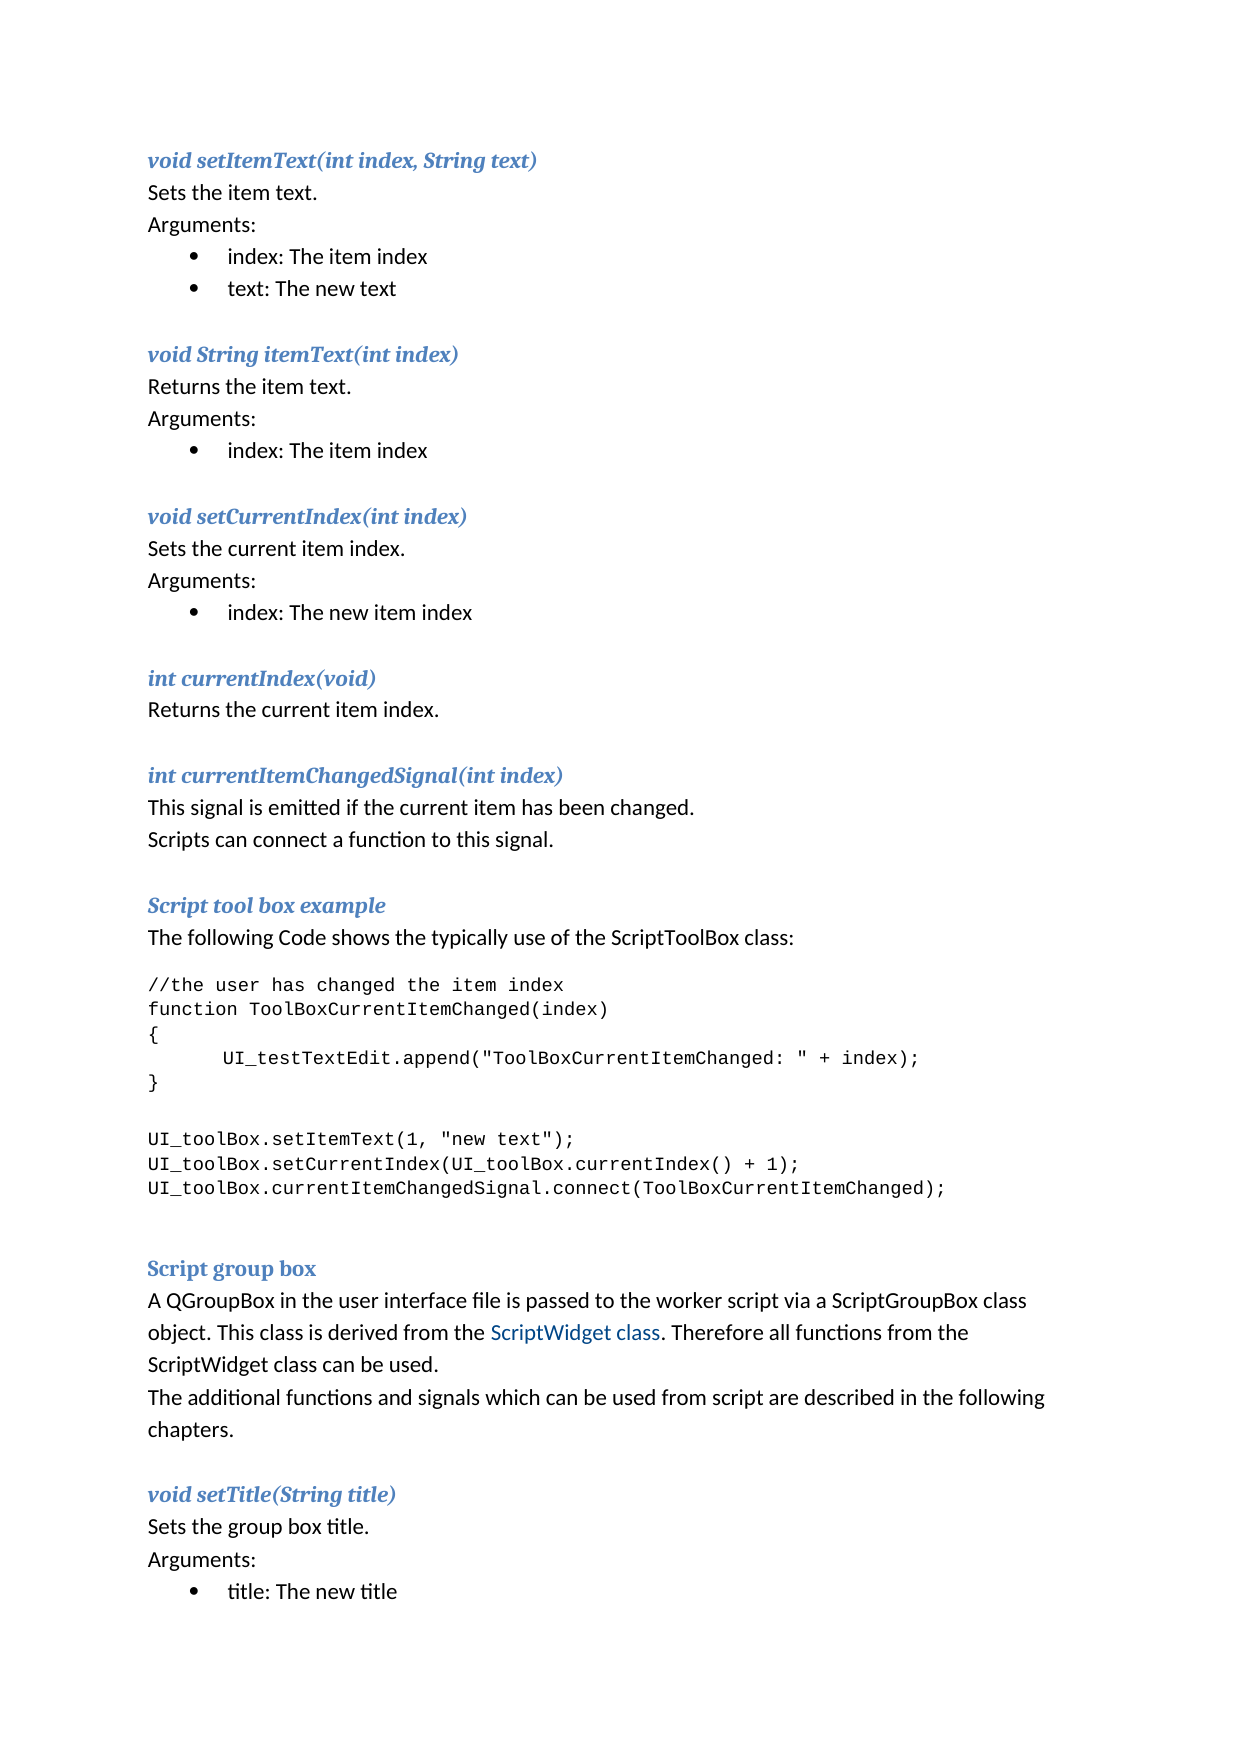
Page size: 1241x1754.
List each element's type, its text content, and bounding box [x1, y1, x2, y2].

subtitle int currentItemChangedSignal(int index) [148, 763, 1093, 789]
list index: The item index [190, 242, 1093, 270]
text UI_toolBox.currentItemChangedSignal.connect(ToolBoxCurrentItemChanged); [148, 1179, 1093, 1200]
list index: The item index [190, 436, 1093, 464]
text Sets the group box title. [148, 1512, 1093, 1541]
list title: The new title [190, 1577, 1093, 1605]
subtitle Script group box [148, 1256, 1093, 1282]
text Arguments: [148, 210, 1093, 238]
text UI_toolBox.setCurrentIndex(UI_toolBox.currentIndex() + 1); [148, 1154, 1093, 1176]
text The additional functions and signals which can be used from script are described in the following chapters. [148, 1383, 1093, 1443]
text function ToolBoxCurrentItemChanged(index) [148, 1000, 1093, 1021]
text Arguments: [148, 1545, 1093, 1573]
list index: The new item index [190, 598, 1093, 626]
text Scripts can connect a function to this signal. [148, 825, 1093, 853]
subtitle void setTitle(String title) [148, 1482, 1093, 1509]
text Sets the item text. [148, 178, 1093, 206]
text The following Code shows the typically use of the ScriptToolBox class: [148, 923, 1093, 951]
text { [148, 1024, 1093, 1046]
subtitle int currentIndex(void) [148, 665, 1093, 692]
list text: The new text [190, 274, 1093, 302]
text Arguments: [148, 404, 1093, 432]
text A QGroupBox in the user interface file is passed to the worker script via a ScriptGroupBox class object. This class is derived from the ScriptWidget class. Therefore all functions from the ScriptWidget class can be used. [148, 1286, 1093, 1379]
subtitle Script tool box example [148, 893, 1093, 919]
text //the user has changed the item index [148, 976, 1093, 997]
subtitle void String itemText(int index) [148, 342, 1093, 368]
subtitle void setCurrentIndex(int index) [148, 503, 1093, 530]
text This signal is emitted if the current item has been changed. [148, 793, 1093, 821]
text Sets the current item index. [148, 534, 1093, 562]
text UI_testTextEdit.append("ToolBoxCurrentItemChanged: " + index); [148, 1049, 1093, 1070]
text UI_toolBox.setItemText(1, "new text"); [148, 1130, 1093, 1151]
text Returns the current item index. [148, 696, 1093, 724]
subtitle void setItemText(int index, String text) [148, 148, 1093, 174]
text Returns the item text. [148, 372, 1093, 400]
text Arguments: [148, 566, 1093, 594]
text } [148, 1073, 1093, 1094]
